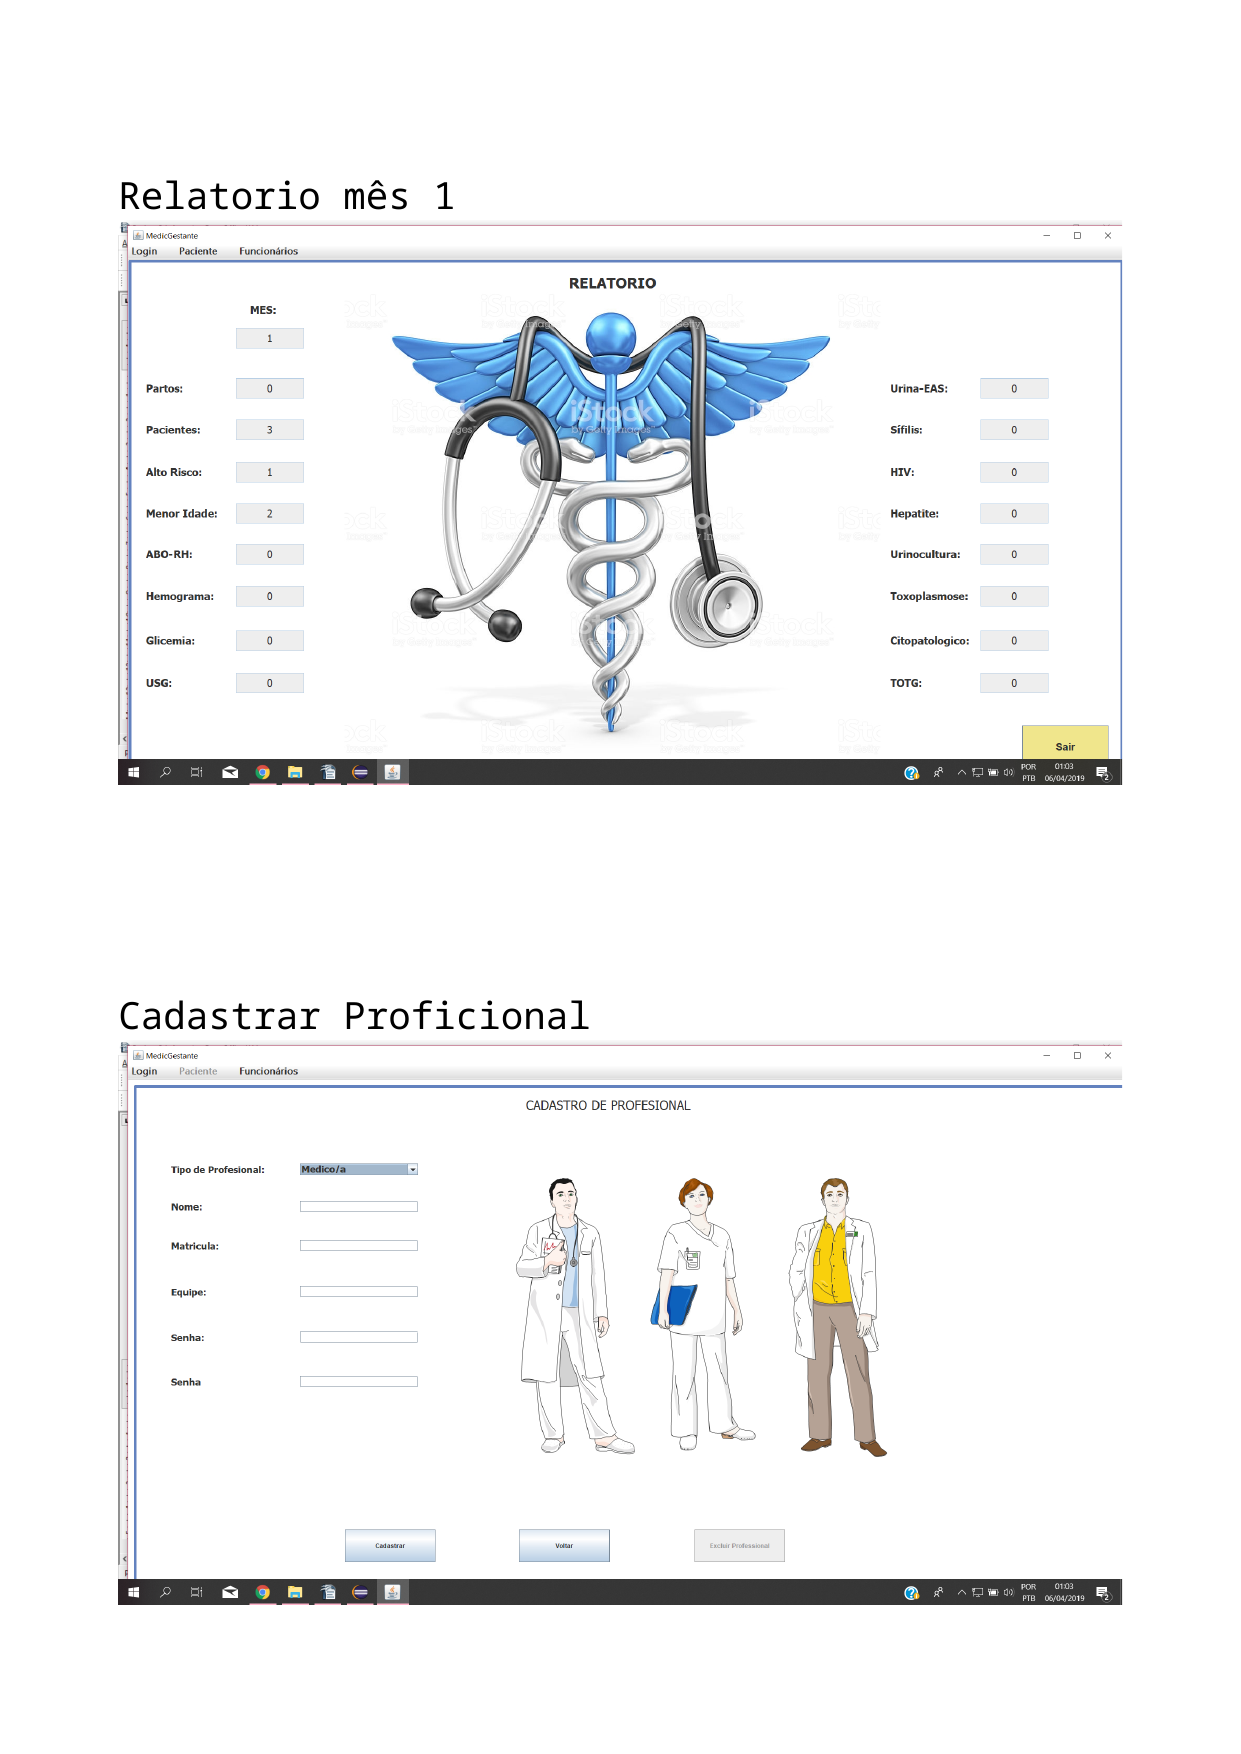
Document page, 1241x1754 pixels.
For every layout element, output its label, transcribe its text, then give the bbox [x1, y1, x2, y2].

picture [118, 1040, 1123, 1605]
text Relatorio mês 1 [118, 169, 1122, 220]
text Cadastrar Proficional [118, 989, 1122, 1040]
picture [118, 220, 1123, 785]
